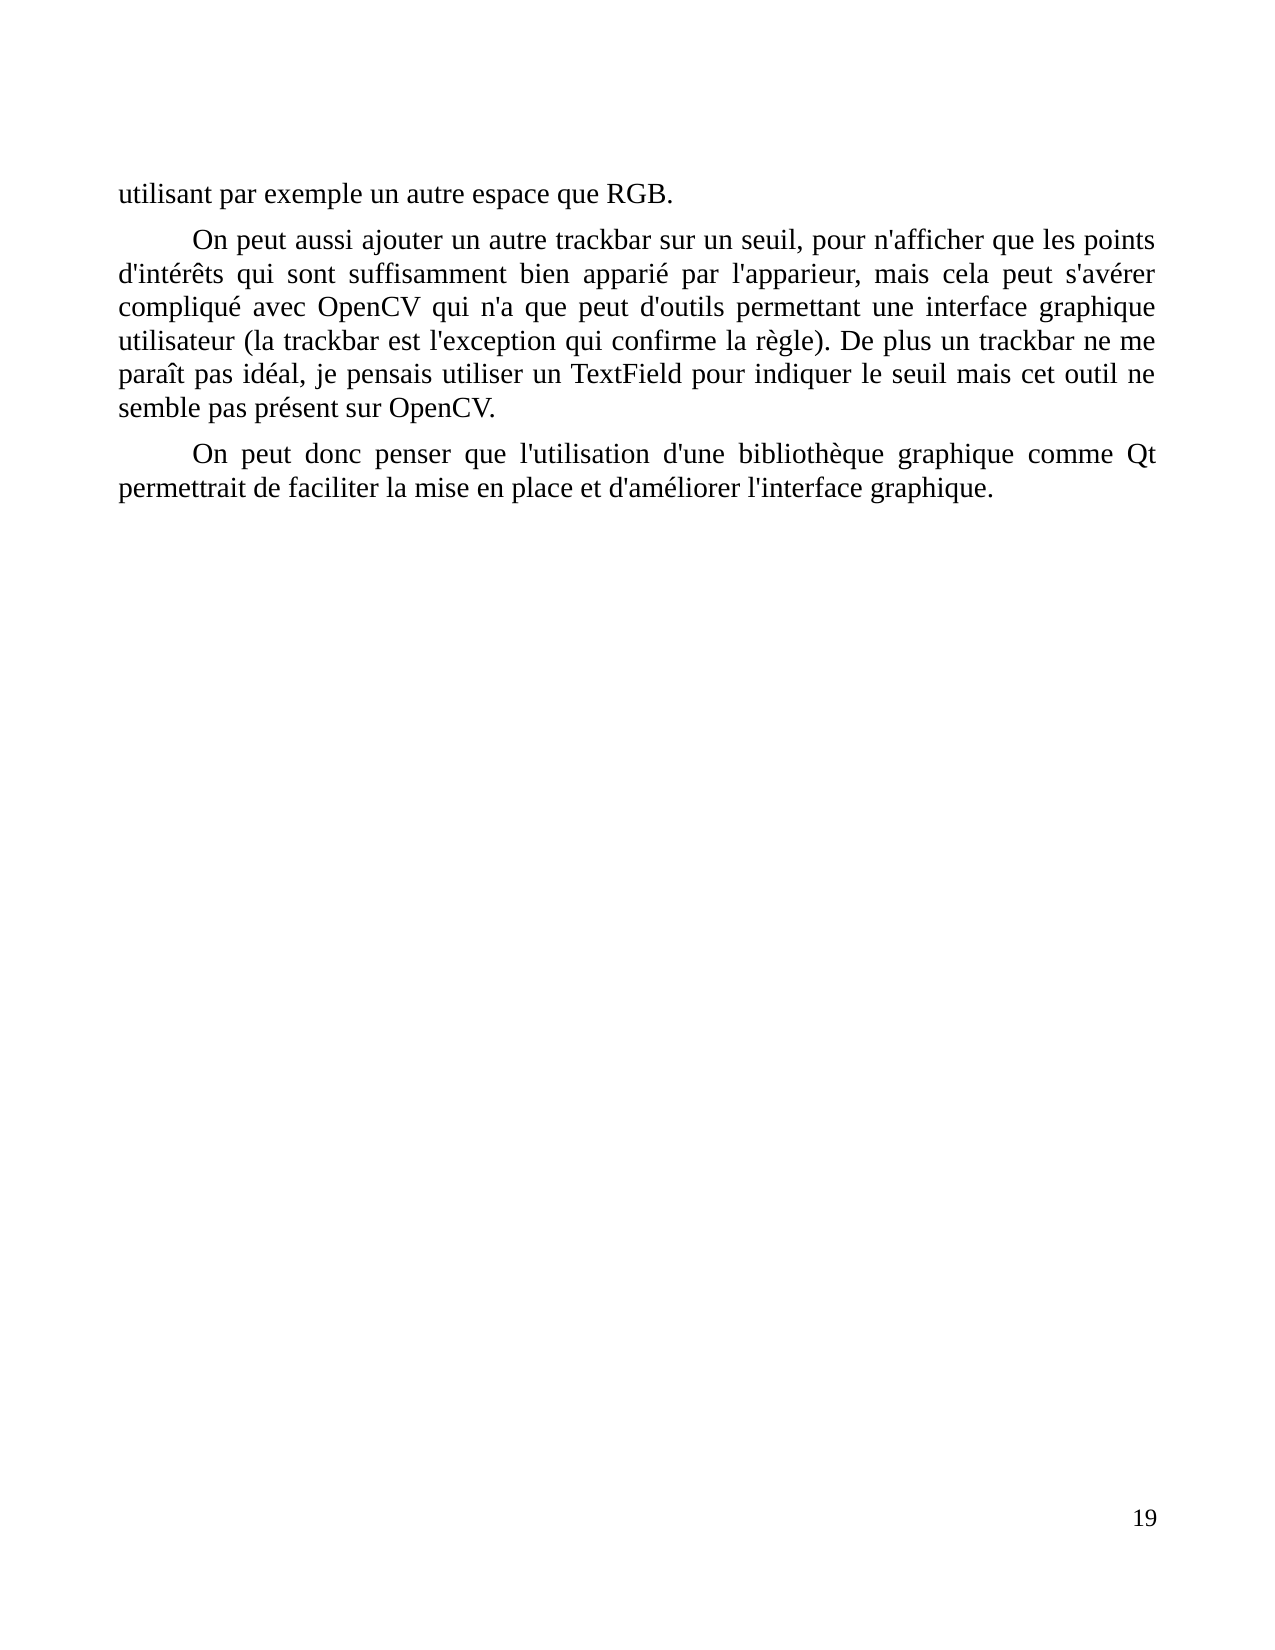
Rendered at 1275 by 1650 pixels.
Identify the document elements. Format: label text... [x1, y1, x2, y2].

text On peut donc penser que l'utilisation d'une bibliothèque graphique comme Qt permettrait de faciliter la mise en place et d'améliorer l'interface graphique. [118, 436, 1157, 503]
text utilisant par exemple un autre espace que RGB. [118, 176, 1157, 210]
text On peut aussi ajouter un autre trackbar sur un seuil, pour n'afficher que les points d'intérêts qui sont suffisamment bien apparié par l'apparieur, mais cela peut s'avérer compliqué avec OpenCV qui n'a que peut d'outils permettant une interface graphique utilisateur (la trackbar est l'exception qui confirme la règle). De plus un trackbar ne me paraît pas idéal, je pensais utiliser un TextField pour indiquer le seuil mais cet outil ne semble pas présent sur OpenCV. [118, 222, 1157, 424]
